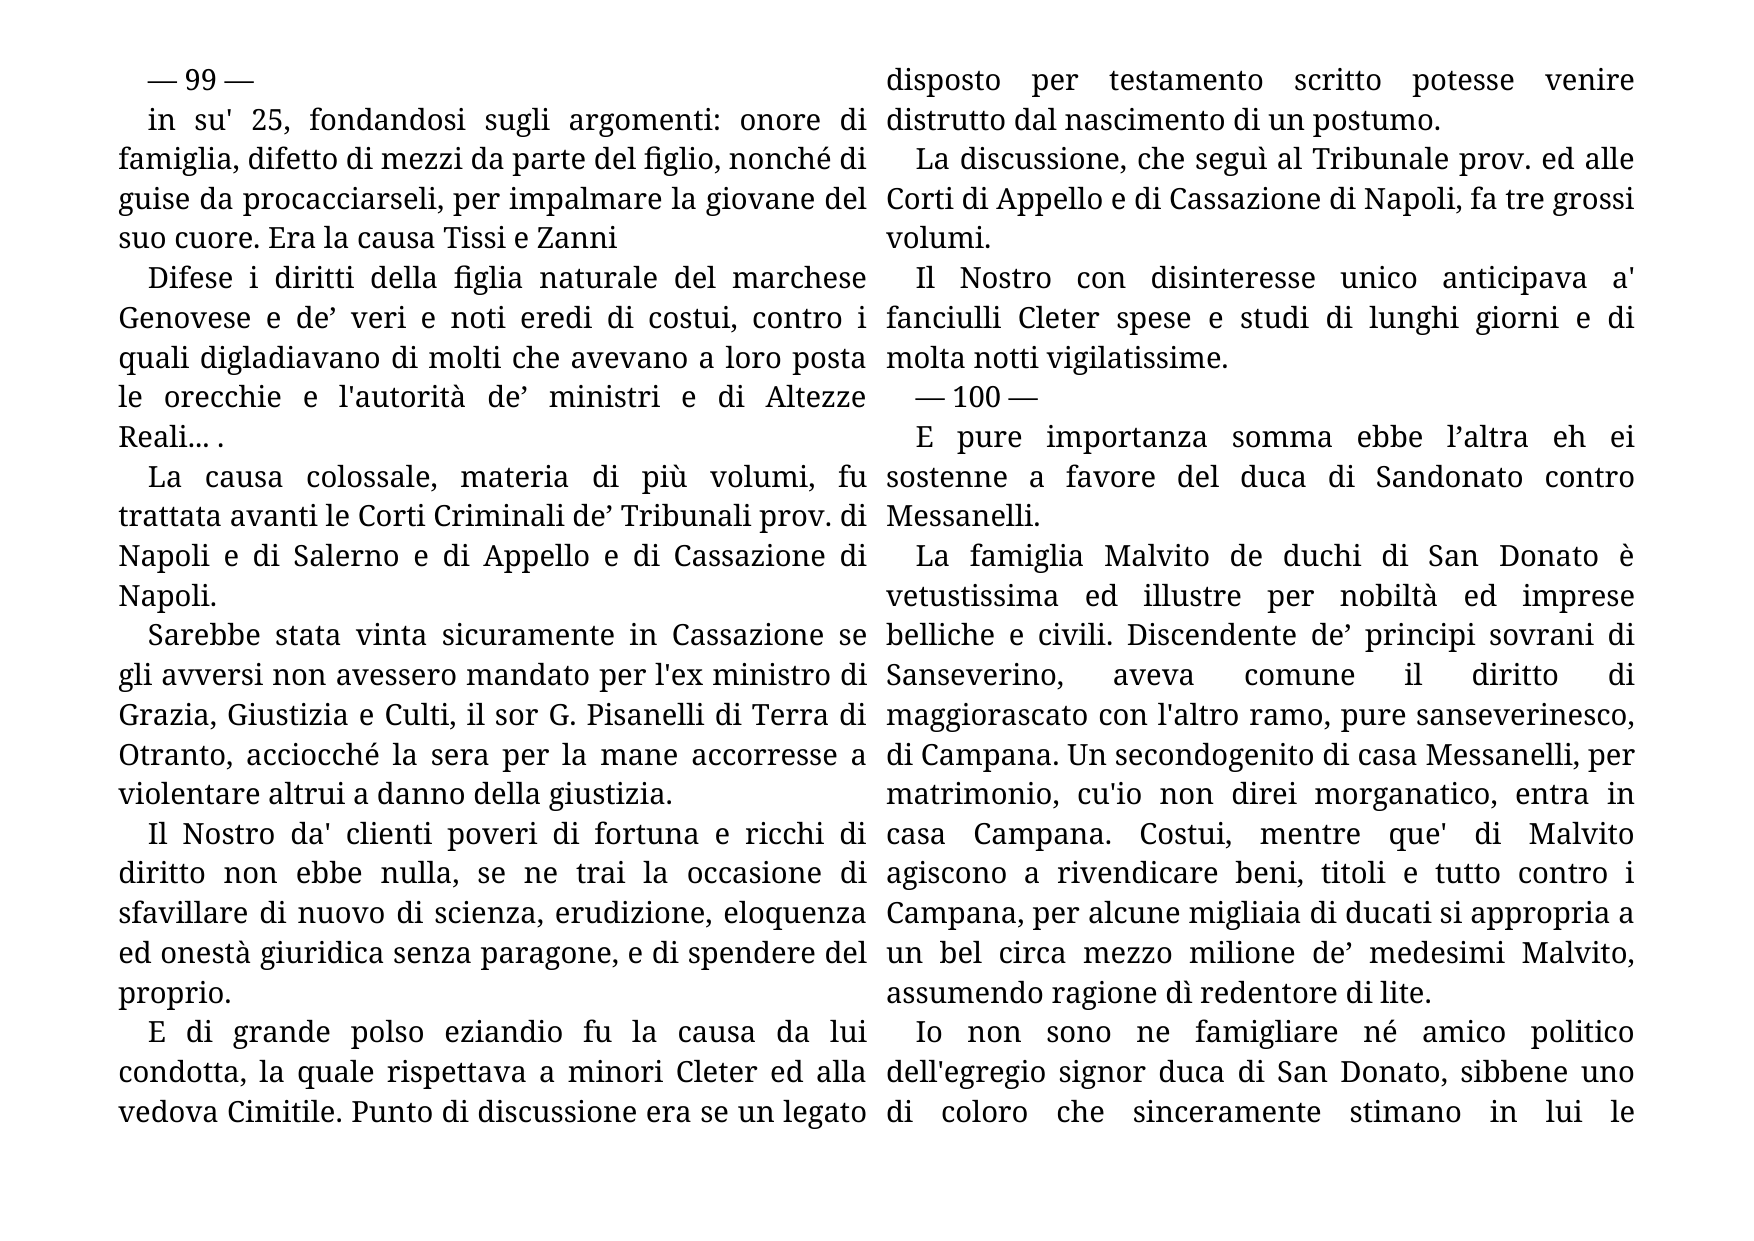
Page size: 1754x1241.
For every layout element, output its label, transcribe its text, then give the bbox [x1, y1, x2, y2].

text Difese i diritti della figlia naturale del marchese Genovese e de’ veri e noti eredi di costui, contro i quali digladiavano di molti che avevano a loro posta le orecchie e l'autorità de’ ministri e di Altezze Reali... . [118, 257, 868, 456]
text in su' 25, fondandosi sugli argomenti: onore di famiglia, difetto di mezzi da parte del figlio, nonché di guise da procacciarseli, per impalmare la giovane del suo cuore. Era la causa Tissi e Zanni [118, 99, 868, 257]
text — 99 — [118, 59, 868, 99]
text disposto per testamento scritto potesse venire distrutto dal nascimento di un postumo. [886, 59, 1636, 138]
text Sarebbe stata vinta sicuramente in Cassazione se gli avversi non avessero mandato per l'ex ministro di Grazia, Giustizia e Culti, il sor G. Pisanelli di Terra di Otranto, acciocché la sera per la mane accorresse a violentare altrui a danno della giustizia. [118, 615, 868, 813]
text — 100 — [886, 377, 1636, 416]
text E di grande polso eziandio fu la causa da lui condotta, la quale rispettava a minori Cleter ed alla vedova Cimitile. Punto di discussione era se un legato [118, 1012, 868, 1131]
text La discussione, che seguì al Tribunale prov. ed alle Corti di Appello e di Cassazione di Napoli, fa tre grossi volumi. [886, 138, 1636, 257]
text Il Nostro da' clienti poveri di fortuna e ricchi di diritto non ebbe nulla, se ne trai la occasione di sfavillare di nuovo di scienza, erudizione, eloquenza ed onestà giuridica senza paragone, e di spendere del proprio. [118, 813, 868, 1012]
text Io non sono ne famigliare né amico politico dell'egregio signor duca di San Donato, sibbene uno di coloro che sinceramente stimano in lui le [886, 1012, 1636, 1131]
text La famiglia Malvito de duchi di San Donato è vetustissima ed illustre per nobiltà ed imprese belliche e civili. Discendente de’ principi sovrani di Sanseverino, aveva comune il diritto di maggiorascato con l'altro ramo, pure sanseverinesco, di Campana. Un secondogenito di casa Messanelli, per matrimonio, cu'io non direi morganatico, entra in casa Campana. Costui, mentre que' di Malvito agiscono a rivendicare beni, titoli e tutto contro i Campana, per alcune migliaia di ducati si appropria a un bel circa mezzo milione de’ medesimi Malvito, assumendo ragione dì redentore di lite. [886, 535, 1636, 1012]
text E pure importanza somma ebbe l’altra eh ei sostenne a favore del duca di Sandonato contro Messanelli. [886, 416, 1636, 535]
text Il Nostro con disinteresse unico anticipava a' fanciulli Cleter spese e studi di lunghi giorni e di molta notti vigilatissime. [886, 257, 1636, 377]
text La causa colossale, materia di più volumi, fu trattata avanti le Corti Criminali de’ Tribunali prov. di Napoli e di Salerno e di Appello e di Cassazione di Napoli. [118, 456, 868, 615]
